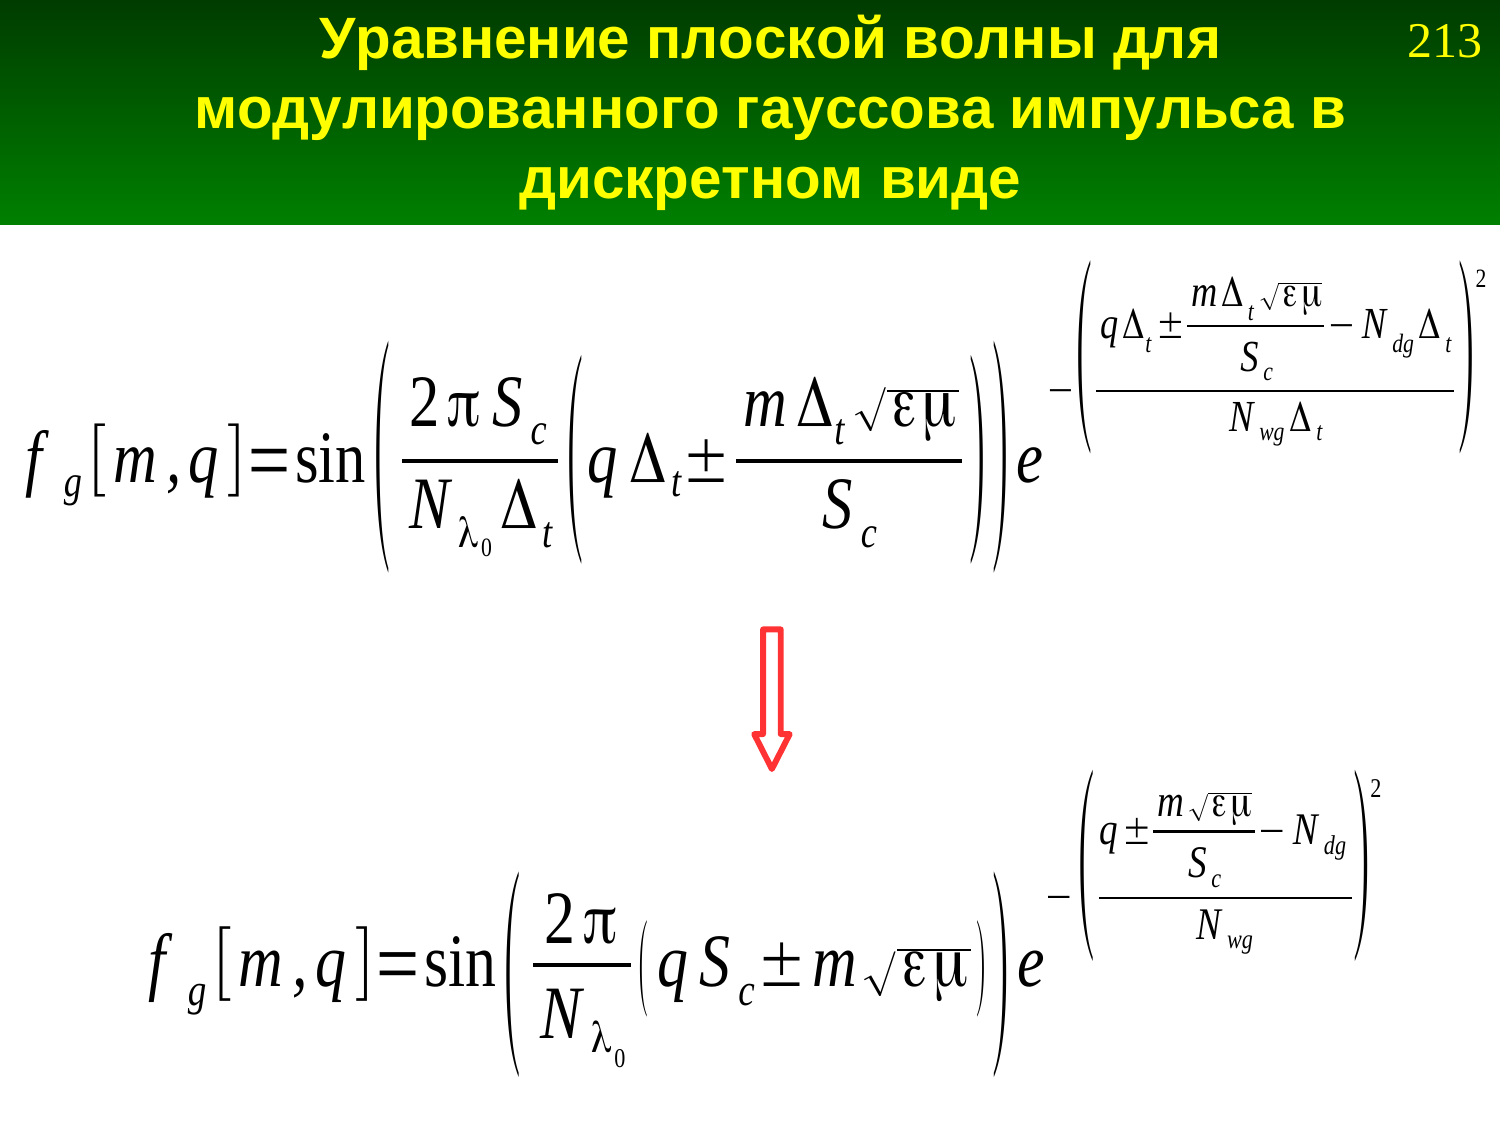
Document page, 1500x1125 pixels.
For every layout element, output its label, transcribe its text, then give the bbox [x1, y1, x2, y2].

chart [121, 769, 1399, 1082]
chart [0, 259, 1500, 579]
title Уравнение плоской волны для модулированного гауссова импульса в дискретном виде [100, 0, 1441, 219]
